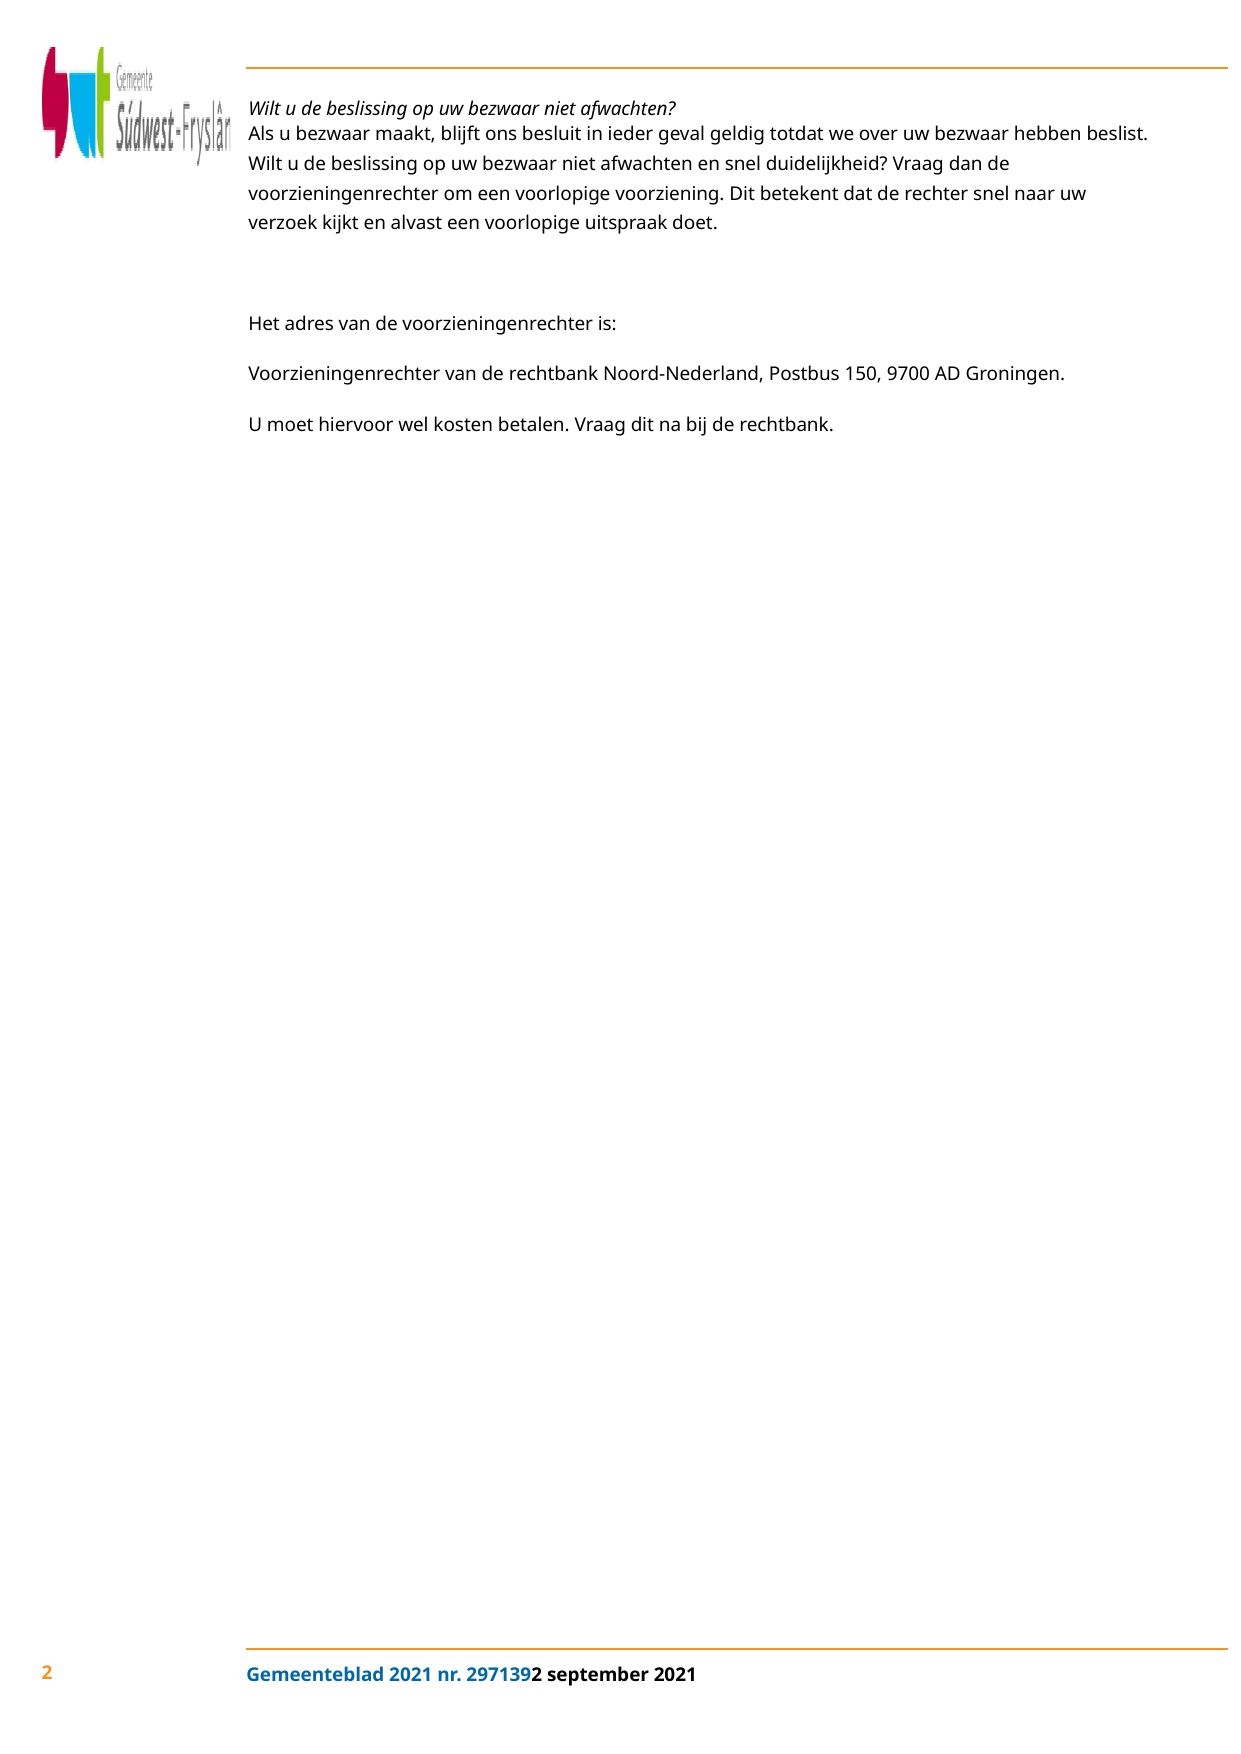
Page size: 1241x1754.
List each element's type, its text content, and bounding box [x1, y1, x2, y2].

text Als u bezwaar maakt, blijft ons besluit in ieder geval geldig totdat we over uw bezwaar hebben beslist. Wilt u de beslissing op uw bezwaar niet afwachten en snel duidelijkheid? Vraag dan de voorzieningenrechter om een voorlopige voorziening. Dit betekent dat de rechter snel naar uw verzoek kijkt en alvast een voorlopige uitspraak doet. [248, 121, 1152, 235]
text Het adres van de voorzieningenrechter is: [248, 310, 1152, 336]
picture [41, 47, 231, 172]
text Wilt u de beslissing op uw bezwaar niet afwachten? [248, 95, 1152, 121]
text Voorzieningenrechter van de rechtbank Noord-Nederland, Postbus 150, 9700 AD Groningen. [248, 361, 1152, 386]
text U moet hiervoor wel kosten betalen. Vraag dit na bij de rechtbank. [248, 411, 1152, 437]
